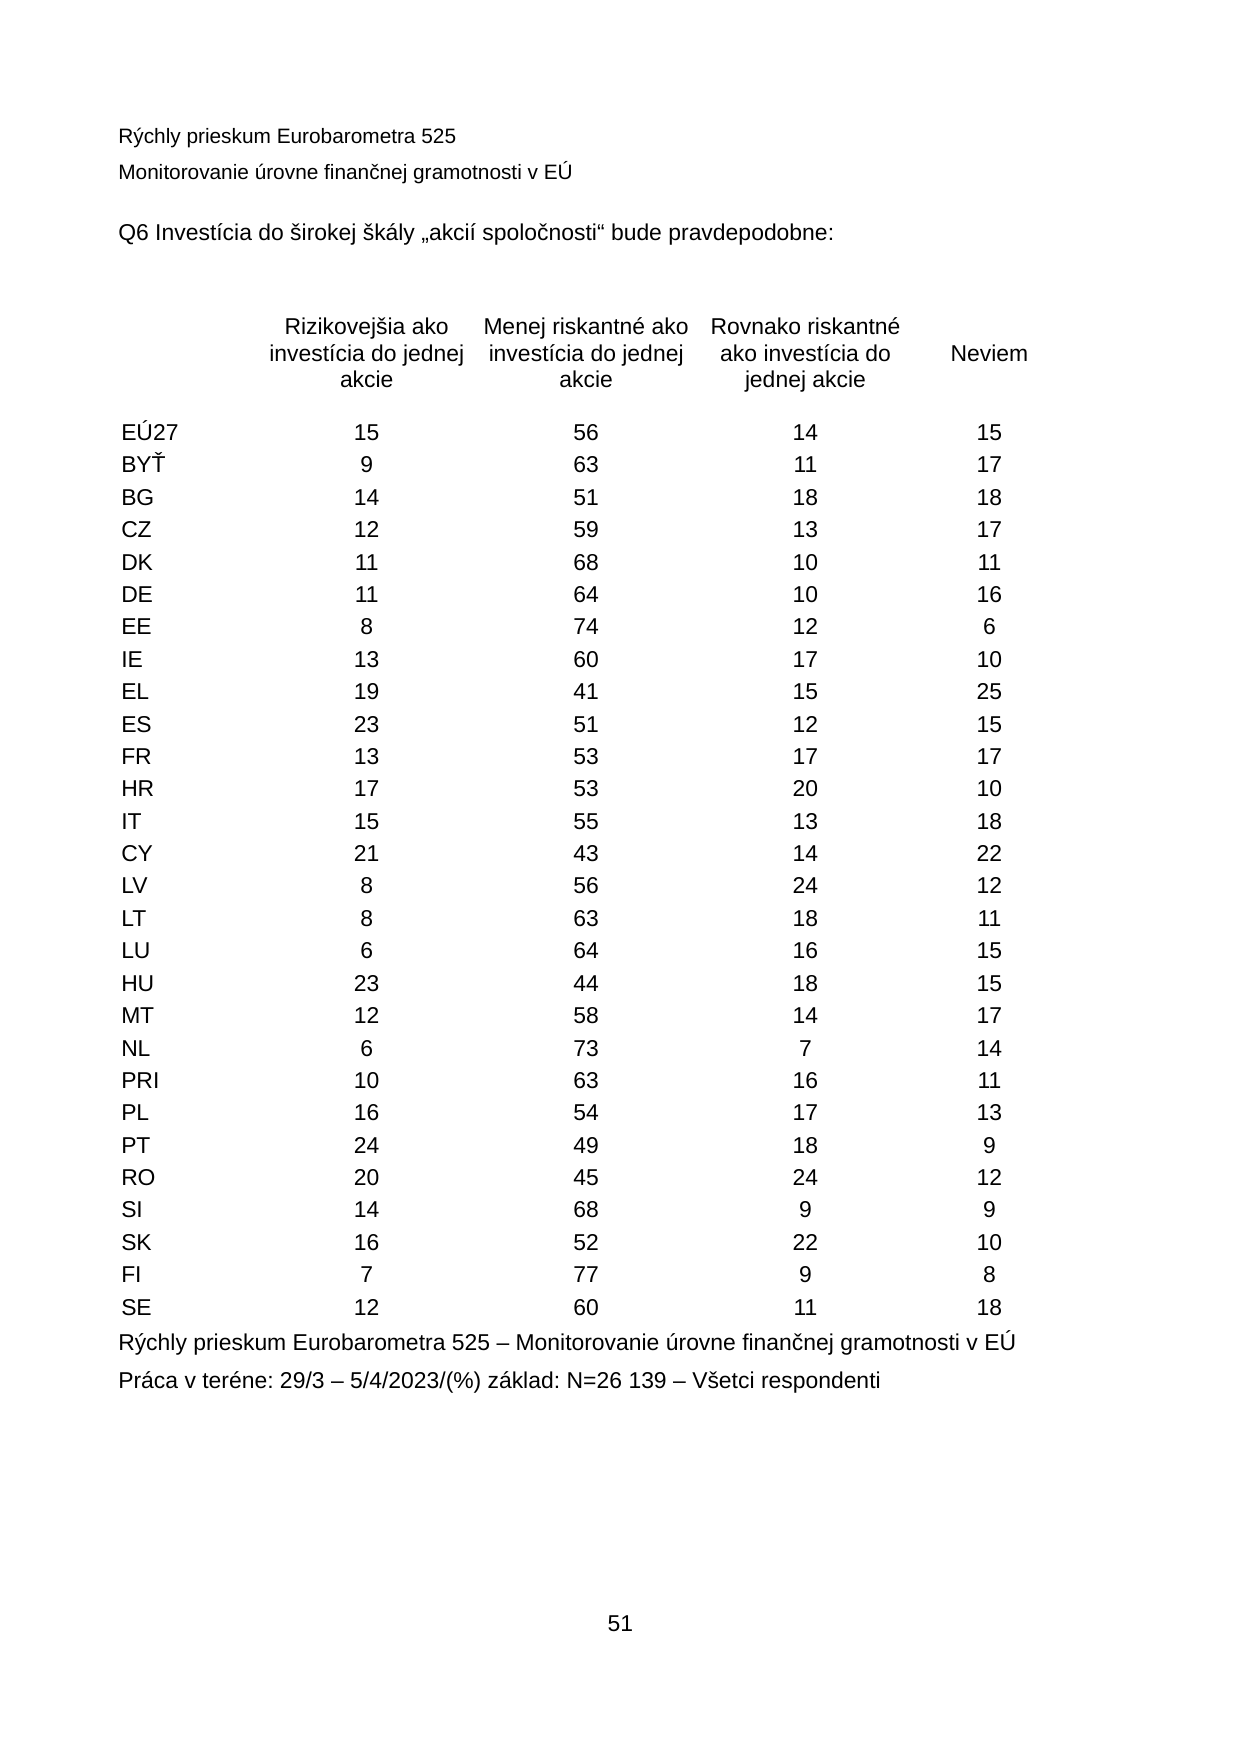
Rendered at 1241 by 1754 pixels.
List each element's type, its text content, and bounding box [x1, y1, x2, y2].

table_cell 43 [476, 837, 696, 869]
table_cell 10 [696, 578, 915, 610]
table_cell 15 [915, 416, 1063, 448]
table_cell 13 [696, 513, 915, 546]
table_cell 7 [696, 1031, 915, 1064]
table_cell PT [118, 1129, 257, 1161]
table_cell 64 [476, 934, 696, 967]
table_cell 51 [476, 708, 696, 740]
table_cell 17 [915, 513, 1063, 546]
table_cell 12 [696, 708, 915, 740]
table_cell EE [118, 610, 257, 643]
table_cell SI [118, 1194, 257, 1226]
table_cell IE [118, 643, 257, 675]
table_header Rizikovejšia ako investícia do jednej akcie [257, 290, 476, 416]
table_cell 53 [476, 740, 696, 772]
table_cell 9 [696, 1258, 915, 1291]
table_cell 17 [915, 740, 1063, 772]
table_cell 10 [915, 772, 1063, 805]
table_cell 63 [476, 1064, 696, 1096]
table_cell 7 [257, 1258, 476, 1291]
table_cell 17 [696, 1096, 915, 1129]
table_cell 23 [257, 708, 476, 740]
table_cell BG [118, 481, 257, 513]
table_cell 11 [915, 546, 1063, 578]
table_cell 20 [696, 772, 915, 805]
table_cell 16 [257, 1226, 476, 1258]
table_cell 8 [257, 610, 476, 643]
table_cell 64 [476, 578, 696, 610]
table_cell 16 [915, 578, 1063, 610]
table_cell 52 [476, 1226, 696, 1258]
text Práca v teréne: 29/3 – 5/4/2023/(%) základ: N=26 139 – Všetci respondenti [118, 1367, 1122, 1393]
table_cell MT [118, 999, 257, 1031]
table_cell 18 [915, 481, 1063, 513]
table_cell 12 [915, 1161, 1063, 1193]
table_cell 17 [696, 643, 915, 675]
table_cell 63 [476, 902, 696, 934]
table_cell 17 [696, 740, 915, 772]
text Rýchly prieskum Eurobarometra 525 – Monitorovanie úrovne finančnej gramotnosti v EÚ [118, 1329, 1122, 1355]
table_cell 12 [915, 870, 1063, 902]
table_cell 22 [696, 1226, 915, 1258]
table_cell 13 [257, 643, 476, 675]
table_cell 16 [257, 1096, 476, 1129]
table_cell LU [118, 934, 257, 967]
table_cell 73 [476, 1031, 696, 1064]
table_cell 58 [476, 999, 696, 1031]
table_cell 9 [257, 448, 476, 481]
table_cell 14 [696, 999, 915, 1031]
table_cell 15 [915, 967, 1063, 999]
table_cell 10 [915, 643, 1063, 675]
table_cell 24 [696, 870, 915, 902]
table_cell 56 [476, 416, 696, 448]
table_cell 18 [915, 1291, 1063, 1323]
table_cell LV [118, 870, 257, 902]
table_cell 16 [696, 934, 915, 967]
table_cell DK [118, 546, 257, 578]
table_header Neviem [915, 290, 1063, 416]
table_cell 55 [476, 805, 696, 837]
table_cell RO [118, 1161, 257, 1193]
table_cell 13 [696, 805, 915, 837]
table_cell 14 [257, 1194, 476, 1226]
table_cell EÚ27 [118, 416, 257, 448]
table_cell BYŤ [118, 448, 257, 481]
table_cell HU [118, 967, 257, 999]
table_cell ES [118, 708, 257, 740]
table_cell 63 [476, 448, 696, 481]
table_cell 51 [476, 481, 696, 513]
table_cell 21 [257, 837, 476, 869]
table_cell 74 [476, 610, 696, 643]
table_cell 18 [696, 902, 915, 934]
table_cell 8 [257, 902, 476, 934]
table_cell 20 [257, 1161, 476, 1193]
table_cell 68 [476, 1194, 696, 1226]
table_cell LT [118, 902, 257, 934]
table_cell 60 [476, 643, 696, 675]
table_cell 56 [476, 870, 696, 902]
table_cell IT [118, 805, 257, 837]
table_cell 14 [915, 1031, 1063, 1064]
table_cell 24 [257, 1129, 476, 1161]
table_cell 24 [696, 1161, 915, 1193]
table_cell 60 [476, 1291, 696, 1323]
table_cell 6 [257, 1031, 476, 1064]
table_cell FI [118, 1258, 257, 1291]
table_cell 22 [915, 837, 1063, 869]
table_cell 41 [476, 675, 696, 707]
table_cell 9 [696, 1194, 915, 1226]
table_cell 49 [476, 1129, 696, 1161]
table_cell 11 [915, 1064, 1063, 1096]
table_cell 59 [476, 513, 696, 546]
table_cell 8 [257, 870, 476, 902]
table_cell 14 [257, 481, 476, 513]
table_cell 8 [915, 1258, 1063, 1291]
table_cell 12 [257, 513, 476, 546]
table_cell 11 [257, 546, 476, 578]
table_cell 53 [476, 772, 696, 805]
table_cell 11 [257, 578, 476, 610]
table_cell CZ [118, 513, 257, 546]
text Q6 Investícia do širokej škály „akcií spoločnosti“ bude pravdepodobne: [118, 219, 1122, 246]
table_cell 14 [696, 837, 915, 869]
table_cell 23 [257, 967, 476, 999]
table_cell 13 [915, 1096, 1063, 1129]
table_cell 17 [915, 448, 1063, 481]
table_cell 6 [915, 610, 1063, 643]
table_cell 11 [696, 448, 915, 481]
table_cell 6 [257, 934, 476, 967]
table_cell 9 [915, 1129, 1063, 1161]
table_cell 25 [915, 675, 1063, 707]
table_cell 10 [257, 1064, 476, 1096]
table_cell 15 [257, 416, 476, 448]
table_cell 12 [257, 999, 476, 1031]
table_cell 12 [696, 610, 915, 643]
table_cell HR [118, 772, 257, 805]
table_cell 10 [915, 1226, 1063, 1258]
table_cell 15 [915, 708, 1063, 740]
table_cell 15 [257, 805, 476, 837]
table_cell DE [118, 578, 257, 610]
table_cell NL [118, 1031, 257, 1064]
table_cell 10 [696, 546, 915, 578]
table_cell 17 [257, 772, 476, 805]
table_cell 44 [476, 967, 696, 999]
table_cell 18 [696, 481, 915, 513]
table_cell 19 [257, 675, 476, 707]
table_cell 16 [696, 1064, 915, 1096]
table_cell SK [118, 1226, 257, 1258]
table_cell EL [118, 675, 257, 707]
table_cell 18 [696, 967, 915, 999]
table_cell 11 [915, 902, 1063, 934]
table_cell 12 [257, 1291, 476, 1323]
table_cell 14 [696, 416, 915, 448]
table_cell FR [118, 740, 257, 772]
table_header Rovnako riskantné ako investícia do jednej akcie [696, 290, 915, 416]
table_cell 45 [476, 1161, 696, 1193]
table_cell 68 [476, 546, 696, 578]
table_cell 13 [257, 740, 476, 772]
table_cell 11 [696, 1291, 915, 1323]
table_cell 18 [915, 805, 1063, 837]
table_header [118, 290, 257, 416]
table_cell PL [118, 1096, 257, 1129]
table_cell CY [118, 837, 257, 869]
table_cell PRI [118, 1064, 257, 1096]
table_cell 17 [915, 999, 1063, 1031]
table_cell SE [118, 1291, 257, 1323]
table_cell 77 [476, 1258, 696, 1291]
table_cell 18 [696, 1129, 915, 1161]
table_cell 15 [696, 675, 915, 707]
table_cell 54 [476, 1096, 696, 1129]
table_cell 15 [915, 934, 1063, 967]
table_cell 9 [915, 1194, 1063, 1226]
table_header Menej riskantné ako investícia do jednej akcie [476, 290, 696, 416]
